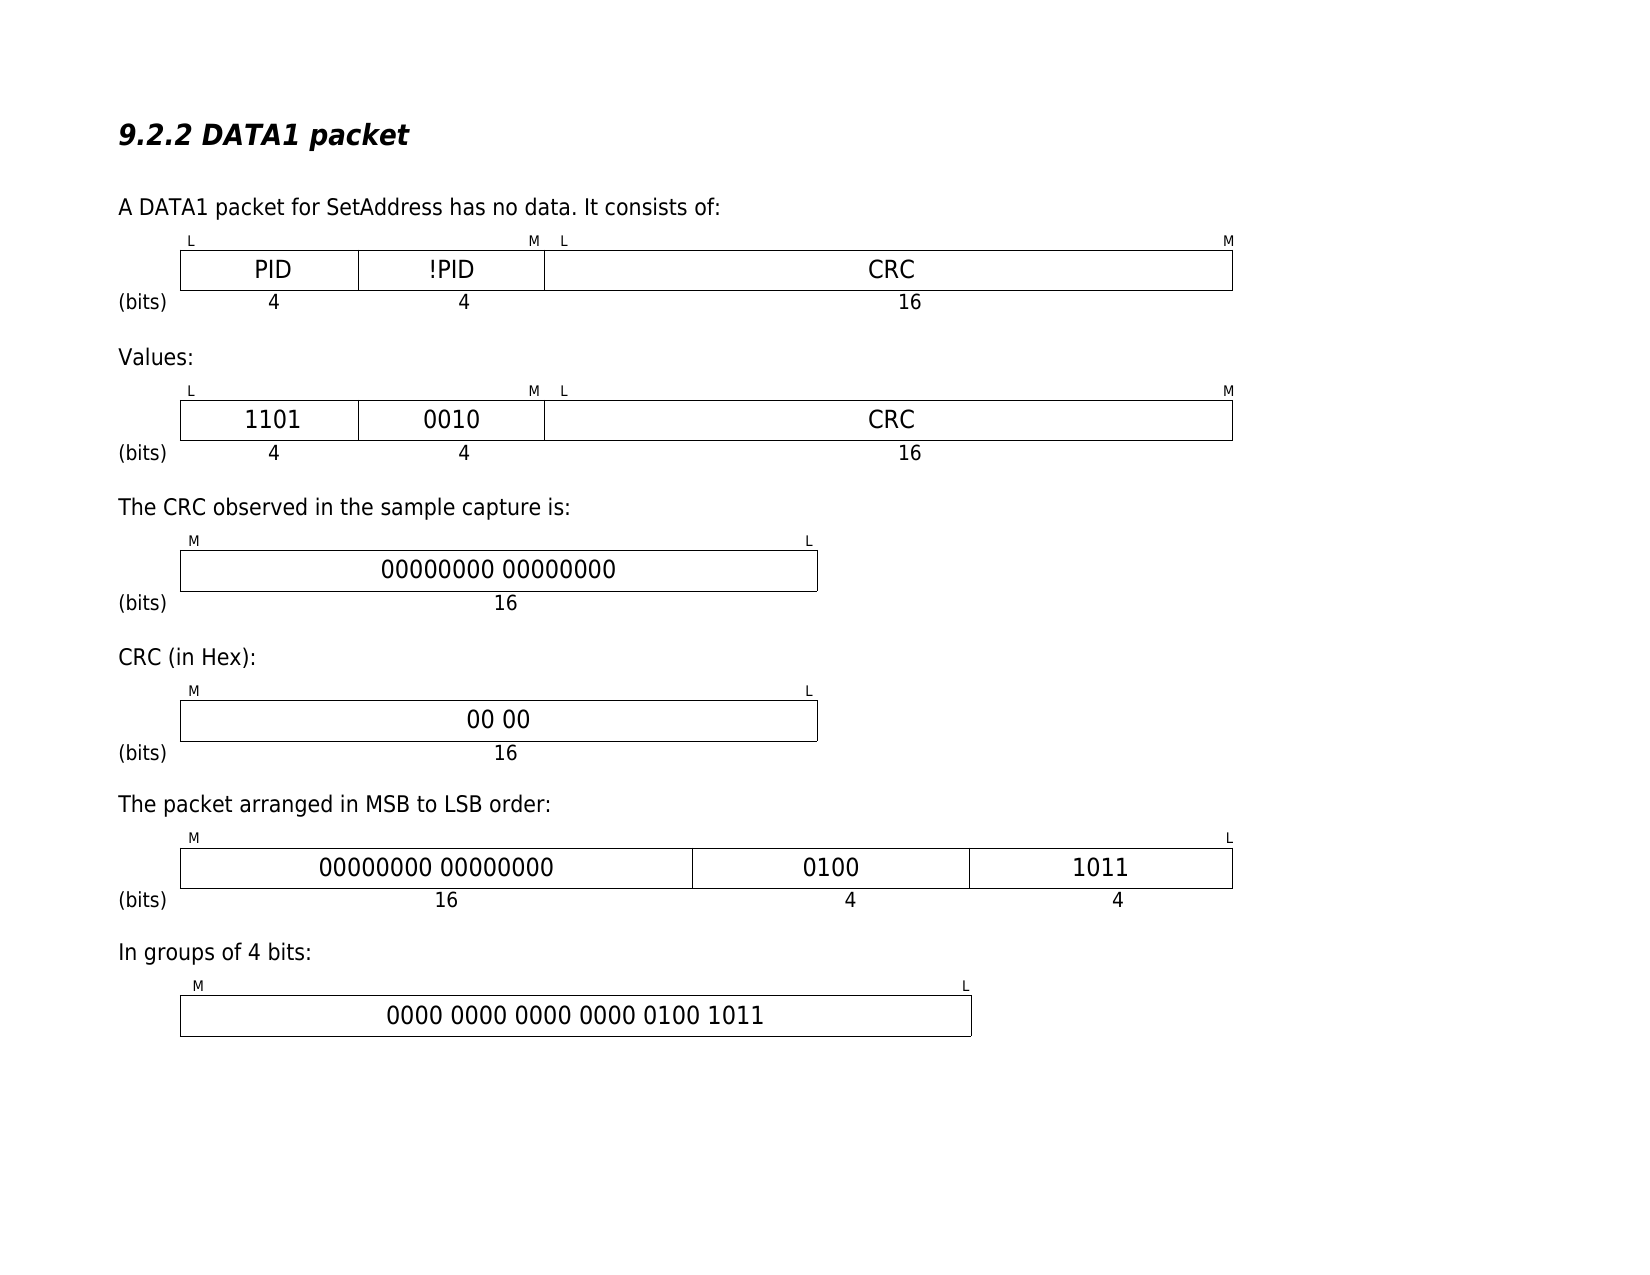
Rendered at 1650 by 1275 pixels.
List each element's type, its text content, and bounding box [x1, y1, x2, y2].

table_header CRC [545, 401, 1232, 440]
table_header 0000 0000 0000 0000 0100 1011 [181, 996, 971, 1036]
table_header 0010 [359, 401, 544, 440]
table_header 00 00 [181, 701, 817, 741]
text In groups of 4 bits: [118, 939, 1532, 966]
table_header PID [181, 251, 358, 290]
text L M L M [118, 220, 1532, 249]
table_header CRC [545, 251, 1232, 290]
table_header 0100 [693, 849, 969, 888]
text L M L M [118, 371, 1532, 400]
text (bits) 16 [118, 591, 1532, 615]
text Values: [118, 344, 1532, 371]
table_header 1011 [970, 849, 1232, 888]
text (bits) 4 4 16 [118, 441, 1532, 465]
table_header 1101 [181, 401, 358, 440]
text M L [118, 966, 1532, 995]
text The packet arranged in MSB to LSB order: [118, 792, 1532, 818]
text (bits) 4 4 16 [118, 290, 1532, 315]
text M L [118, 671, 1532, 700]
text M L [118, 818, 1532, 847]
table_header 00000000 00000000 [181, 551, 817, 591]
text A DATA1 packet for SetAddress has no data. It consists of: [118, 194, 1532, 220]
text The CRC observed in the sample capture is: [118, 494, 1532, 521]
table_header 00000000 00000000 [181, 849, 692, 888]
text (bits) 16 4 4 [118, 888, 1532, 913]
subtitle 9.2.2 DATA1 packet [118, 118, 1532, 152]
table_header !PID [359, 251, 544, 290]
text CRC (in Hex): [118, 644, 1532, 671]
text M L [118, 521, 1532, 550]
text (bits) 16 [118, 741, 1532, 765]
